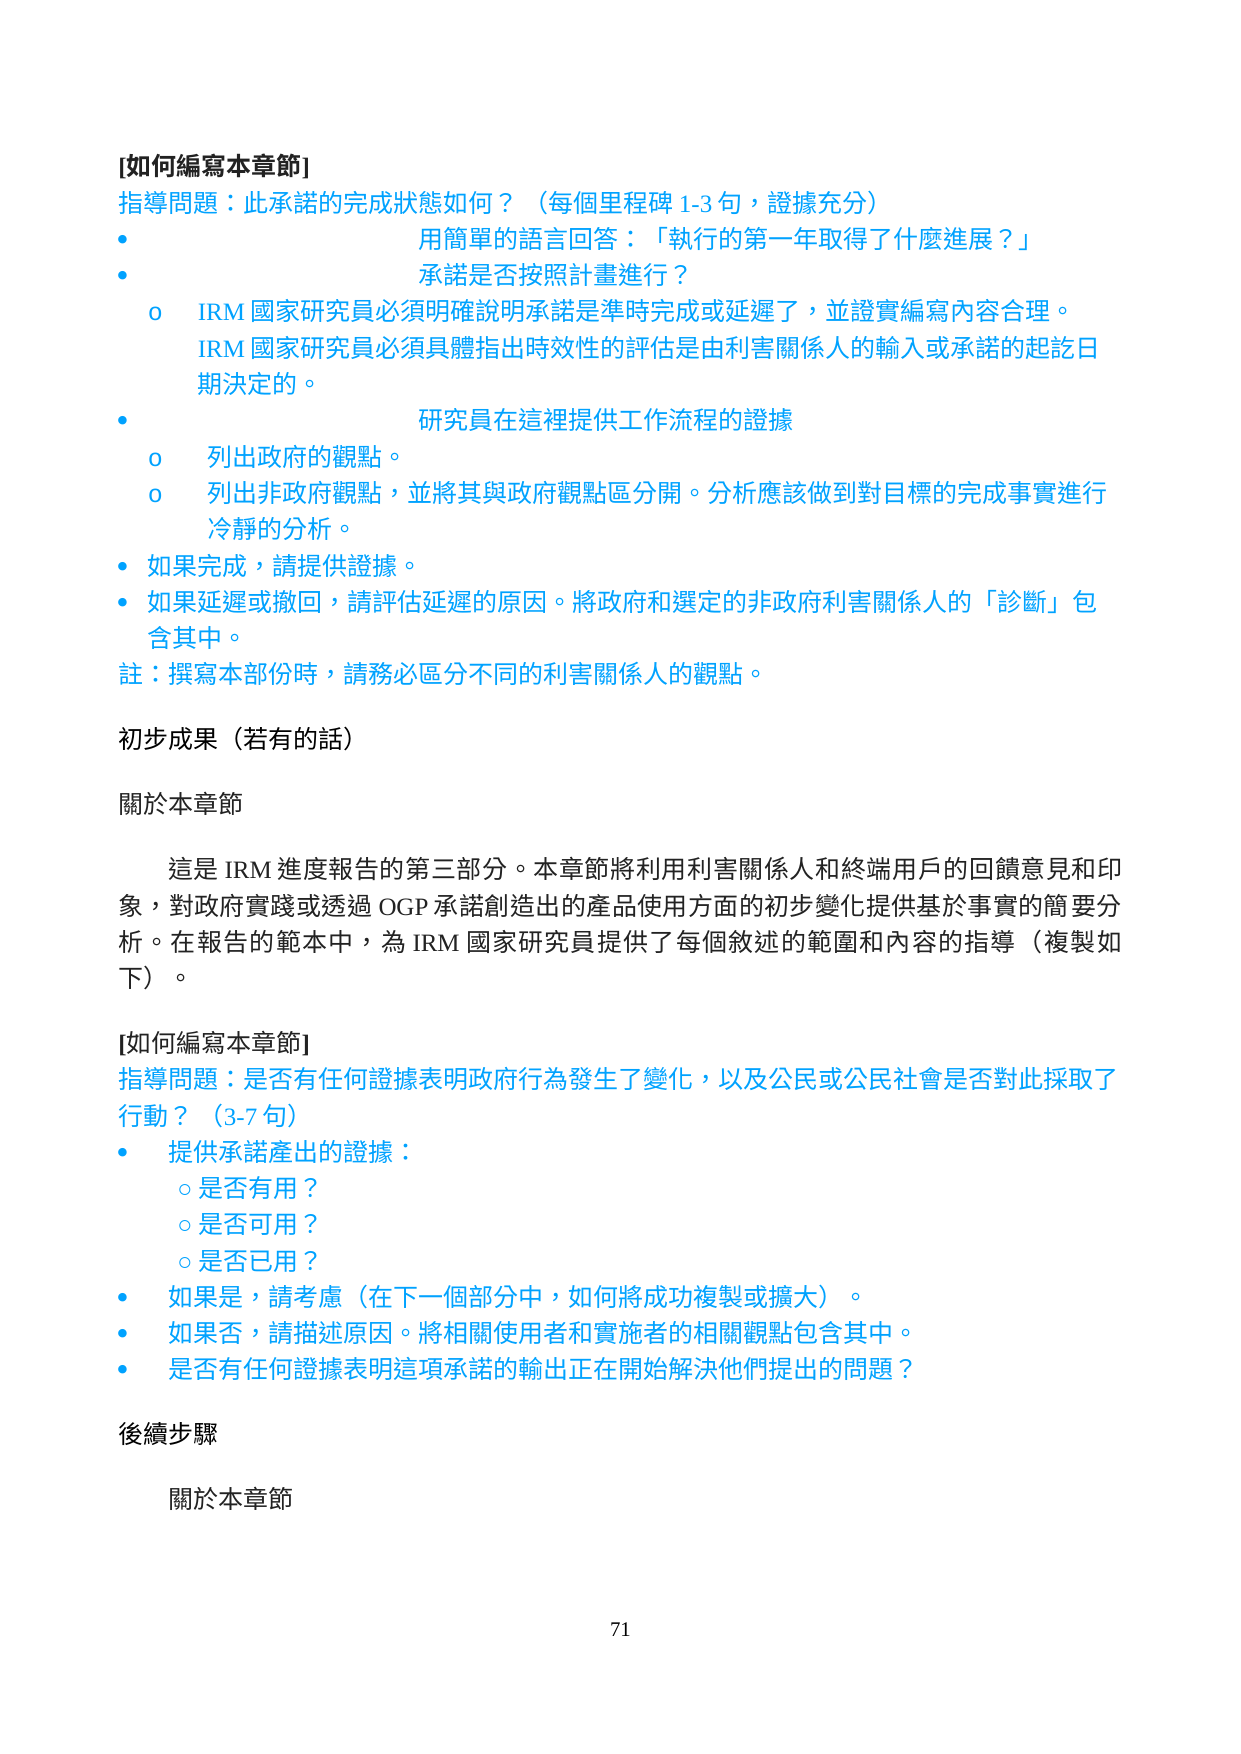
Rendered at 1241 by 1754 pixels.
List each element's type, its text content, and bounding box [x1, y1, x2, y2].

list 用簡單的語言回答：「執行的第一年取得了什麼進展？」 [118, 219, 1122, 256]
text 關於本章節 [118, 1480, 1122, 1516]
list 如果是，請考慮（在下一個部分中，如何將成功複製或擴大）。 [118, 1277, 1122, 1314]
text 指導問題：此承諾的完成狀態如何？ （每個里程碑1-3句，證據充分） [118, 183, 1122, 219]
text ○ 是否有用？ [118, 1169, 1122, 1205]
text ○ 是否已用？ [118, 1241, 1122, 1277]
subtitle 初步成果（若有的話） [118, 720, 1122, 756]
text ○ 是否可用？ [118, 1205, 1122, 1241]
list IRM國家研究員必須明確說明承諾是準時完成或延遲了，並證實編寫內容合理。 IRM國家研究員必須具體指出時效性的評估是由利害關係人的輸入或承諾的起訖日期決定的。 [148, 292, 1122, 401]
text 註：撰寫本部份時，請務必區分不同的利害關係人的觀點。 [118, 655, 1122, 691]
list 研究員在這裡提供工作流程的證據 [118, 401, 1122, 437]
list 列出政府的觀點。 [148, 437, 1122, 473]
list 如果完成，請提供證據。 [118, 546, 1122, 582]
list 列出非政府觀點，並將其與政府觀點區分開。分析應該做到對目標的完成事實進行冷靜的分析。 [148, 473, 1122, 546]
list 如果否，請描述原因。將相關使用者和實施者的相關觀點包含其中。 [118, 1314, 1122, 1350]
text [如何編寫本章節] [118, 147, 1122, 183]
text 關於本章節 [118, 785, 1122, 821]
subtitle 後續步驟 [118, 1415, 1122, 1451]
list 提供承諾產出的證據： [118, 1132, 1122, 1169]
text [如何編寫本章節] [118, 1024, 1122, 1060]
list 承諾是否按照計畫進行？ [118, 256, 1122, 292]
text 這是IRM進度報告的第三部分。本章節將利用利害關係人和終端用戶的回饋意見和印象，對政府實踐或透過OGP承諾創造出的產品使用方面的初步變化提供基於事實的簡要分析。在報告的範本中，為IRM國家研究員提供了每個敘述的範圍和內容的指導（複製如下）。 [118, 850, 1122, 995]
text 指導問題：是否有任何證據表明政府行為發生了變化，以及公民或公民社會是否對此採取了行動？ （3-7句） [118, 1060, 1122, 1132]
list 是否有任何證據表明這項承諾的輸出正在開始解決他們提出的問題？ [118, 1350, 1122, 1386]
list 如果延遲或撤回，請評估延遲的原因。將政府和選定的非政府利害關係人的「診斷」包含其中。 [118, 582, 1122, 655]
